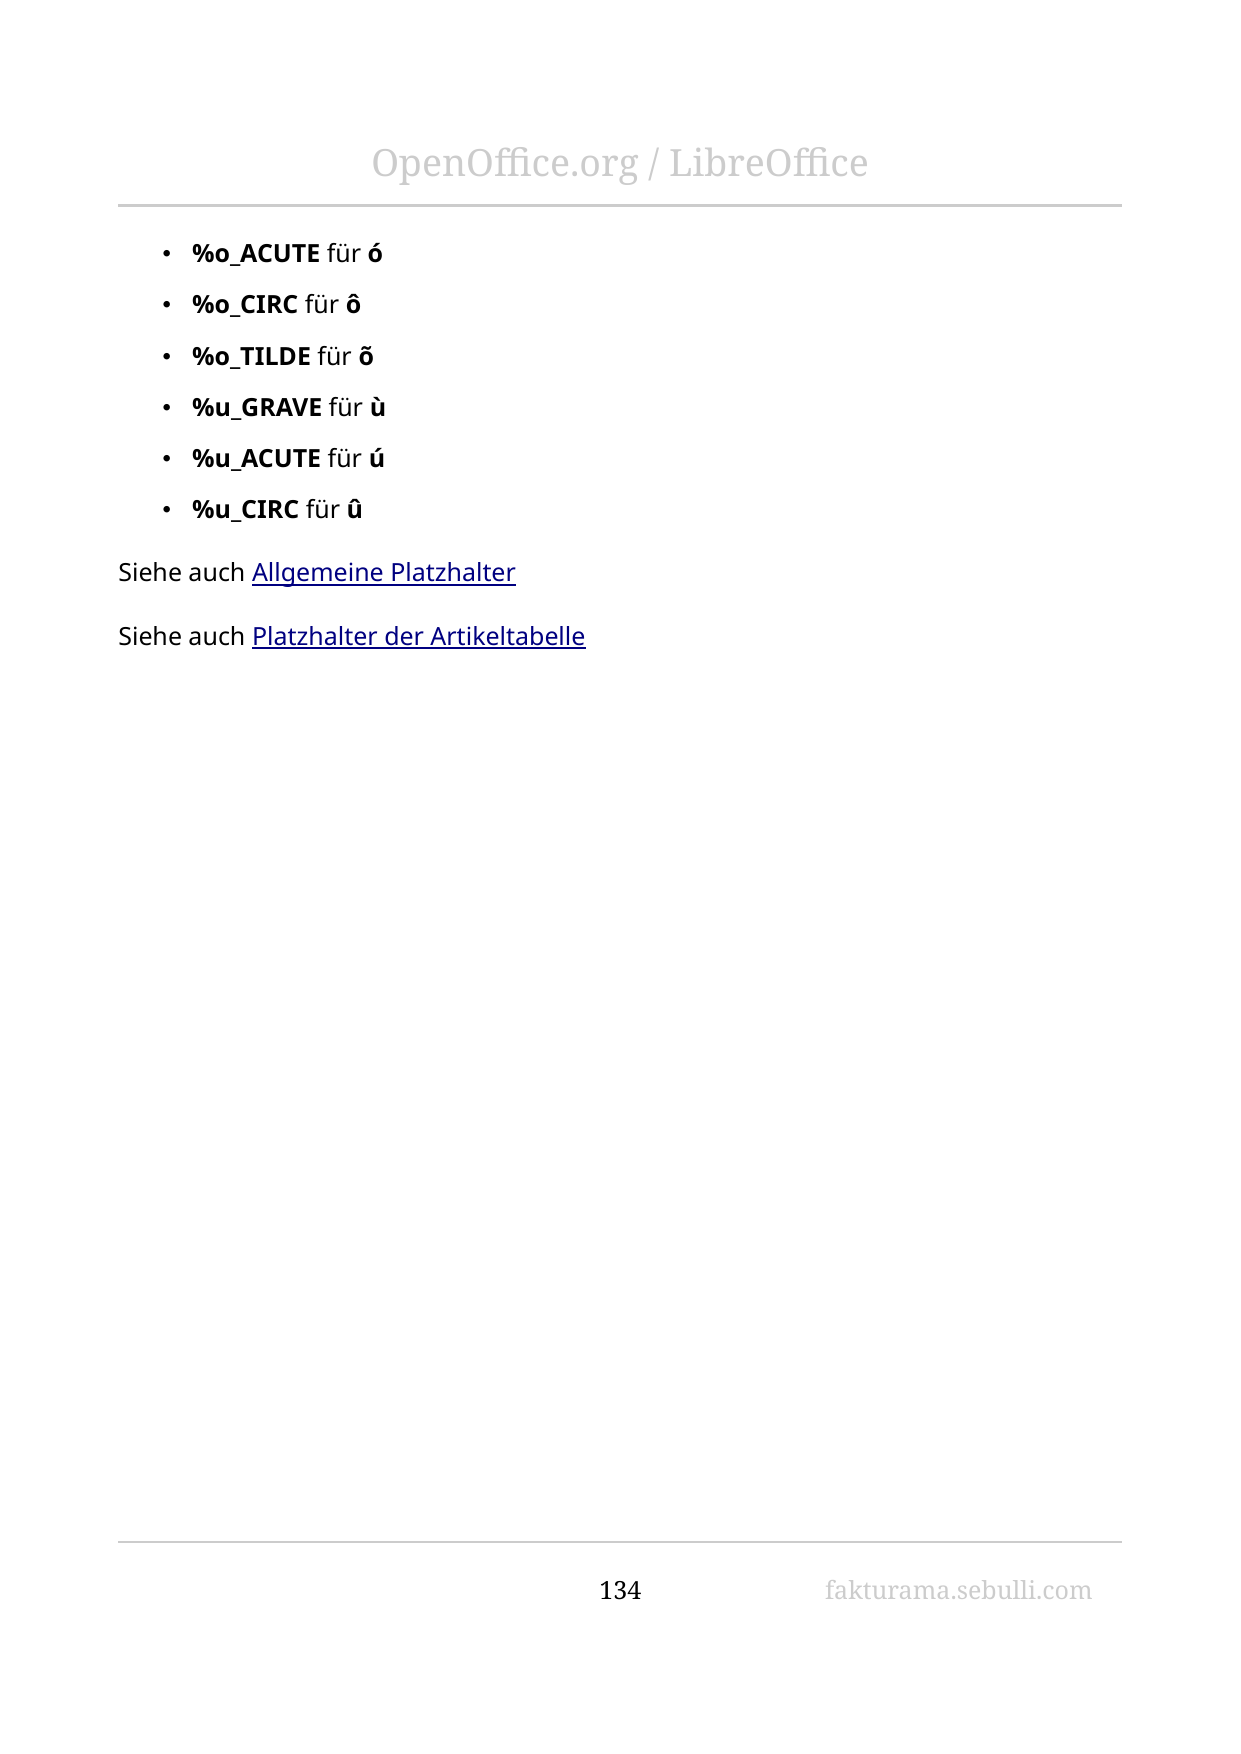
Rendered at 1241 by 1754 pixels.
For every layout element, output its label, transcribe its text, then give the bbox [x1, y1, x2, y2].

list %u_GRAVE für ù [162, 389, 1122, 423]
list %o_CIRC für ô [162, 287, 1122, 321]
list %o_TILDE für õ [162, 338, 1122, 372]
list %o_ACUTE für ó [162, 236, 1122, 270]
list %u_CIRC für û [162, 491, 1122, 525]
text Siehe auch Allgemeine Platzhalter [118, 555, 1122, 589]
text Siehe auch Platzhalter der Artikeltabelle [118, 618, 1122, 652]
list %u_ACUTE für ú [162, 440, 1122, 474]
